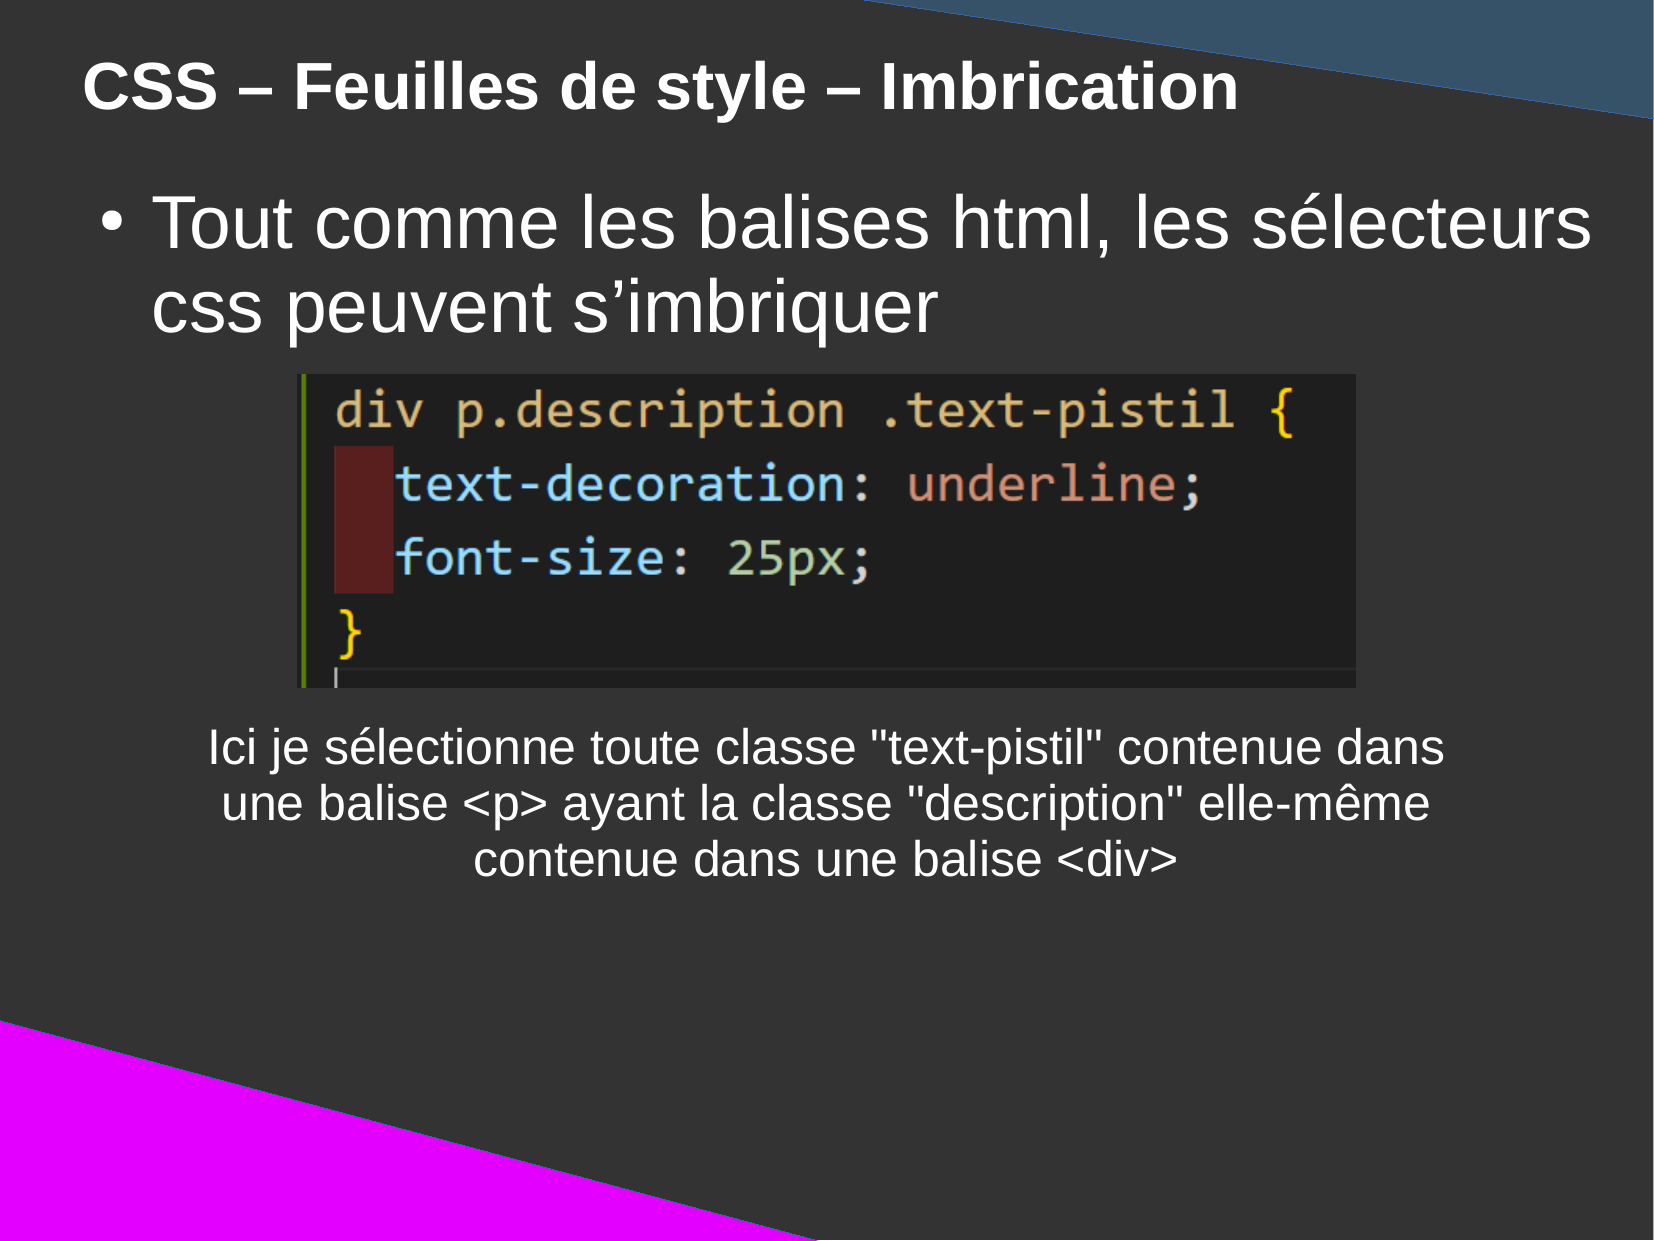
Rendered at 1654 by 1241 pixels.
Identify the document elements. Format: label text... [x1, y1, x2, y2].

text_box [864, 0, 1654, 119]
title CSS – Feuilles de style – Imbrication [82, 49, 1571, 162]
text_box [0, 1020, 819, 1241]
title Ici je sélectionne toute classe "text-pistil" contenue dans une balise <p> ayant la classe "description" elle-même contenue dans une balise <div> [159, 719, 1495, 943]
picture [297, 374, 1356, 688]
list Tout comme les balises html, les sélecteurs css peuvent s’imbriquer [80, 180, 1605, 405]
